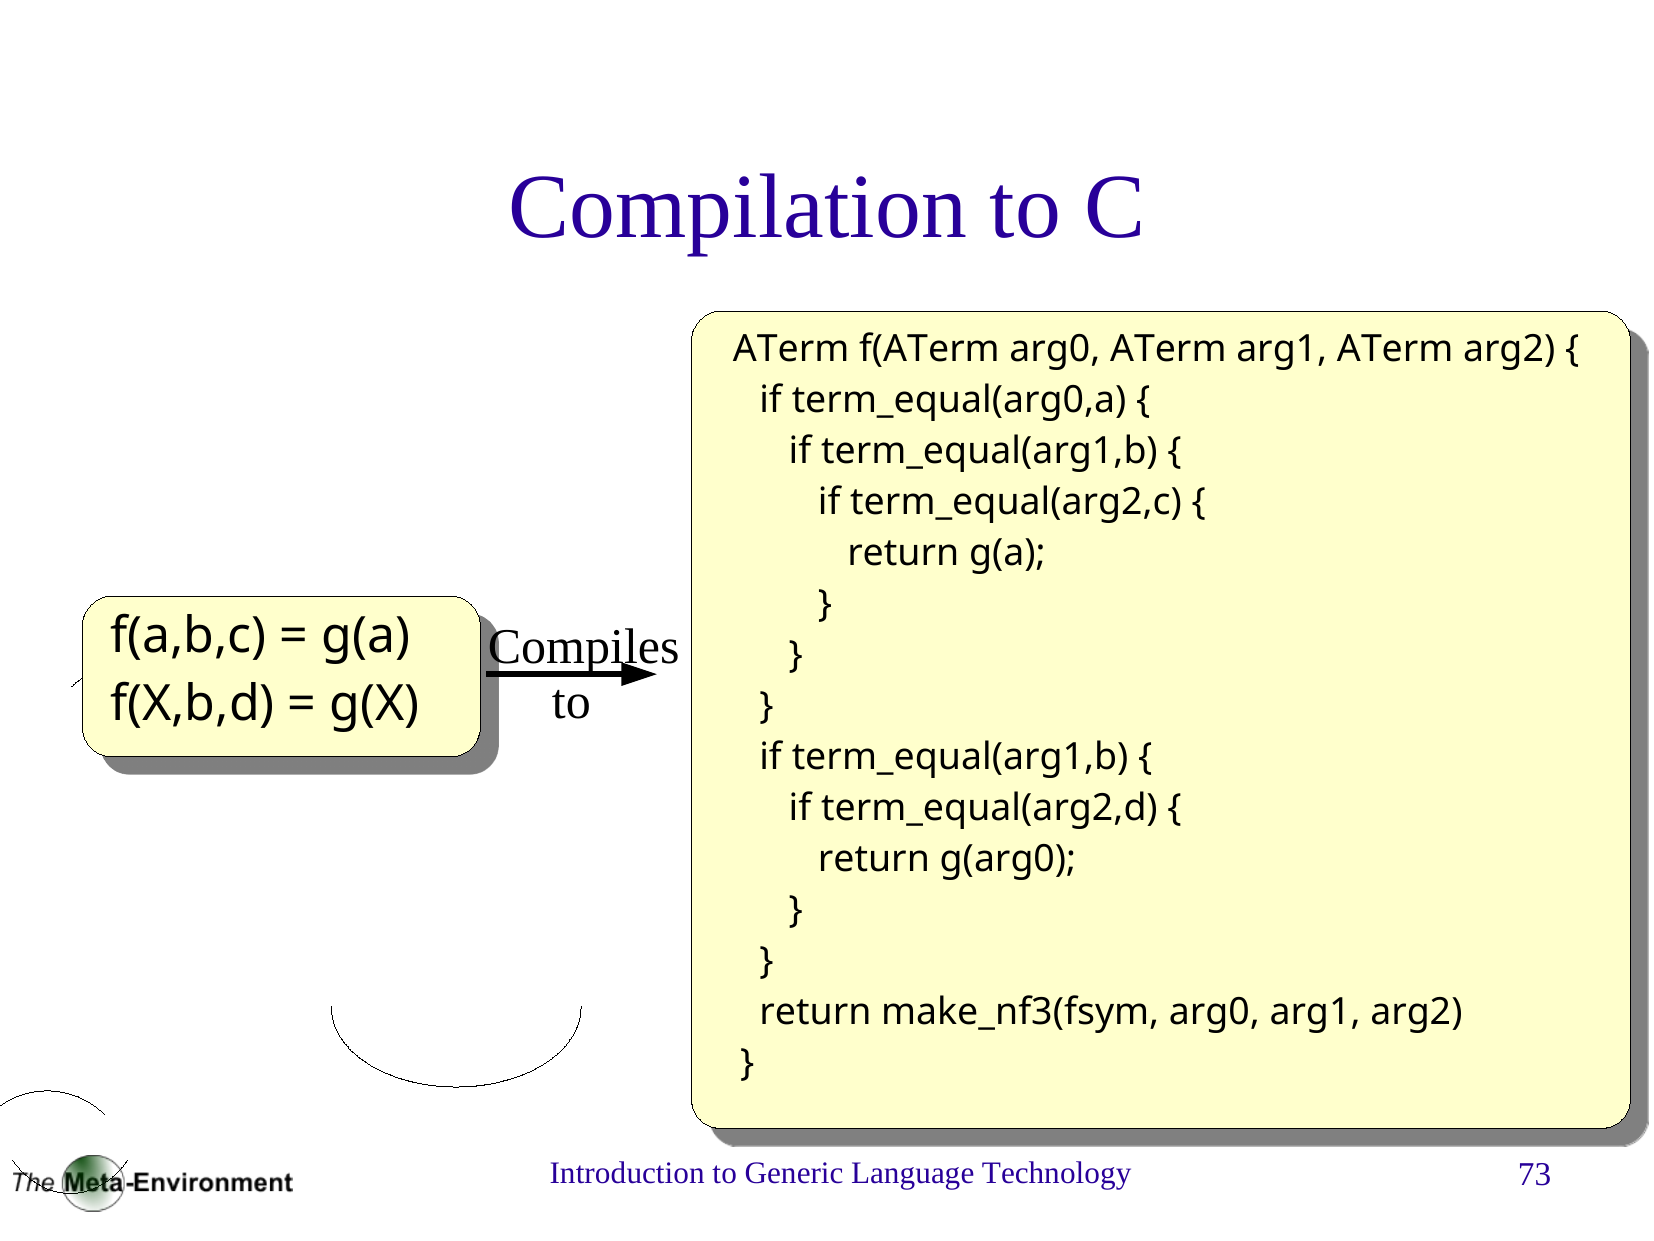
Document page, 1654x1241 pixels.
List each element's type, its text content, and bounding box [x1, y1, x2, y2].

title Compilation to C [121, 102, 1534, 311]
picture [13, 1155, 293, 1212]
text_box [691, 311, 1631, 1129]
text_box [82, 596, 481, 757]
text_box f(a,b,c) = g(a) f(X,b,d) = g(X) [109, 598, 451, 739]
text_box ATerm f(ATerm arg0, ATerm arg1, ATerm arg2) { if term_equal(arg0,a) { if term_equal(arg1,b) { if term_equal(arg2,c) { return g(a); } } } if term_equal(arg1,b) { if term_equal(arg2,d) { return g(arg0); } } return make_nf3(fsym, arg0, arg1, arg2) } [720, 316, 1611, 1157]
